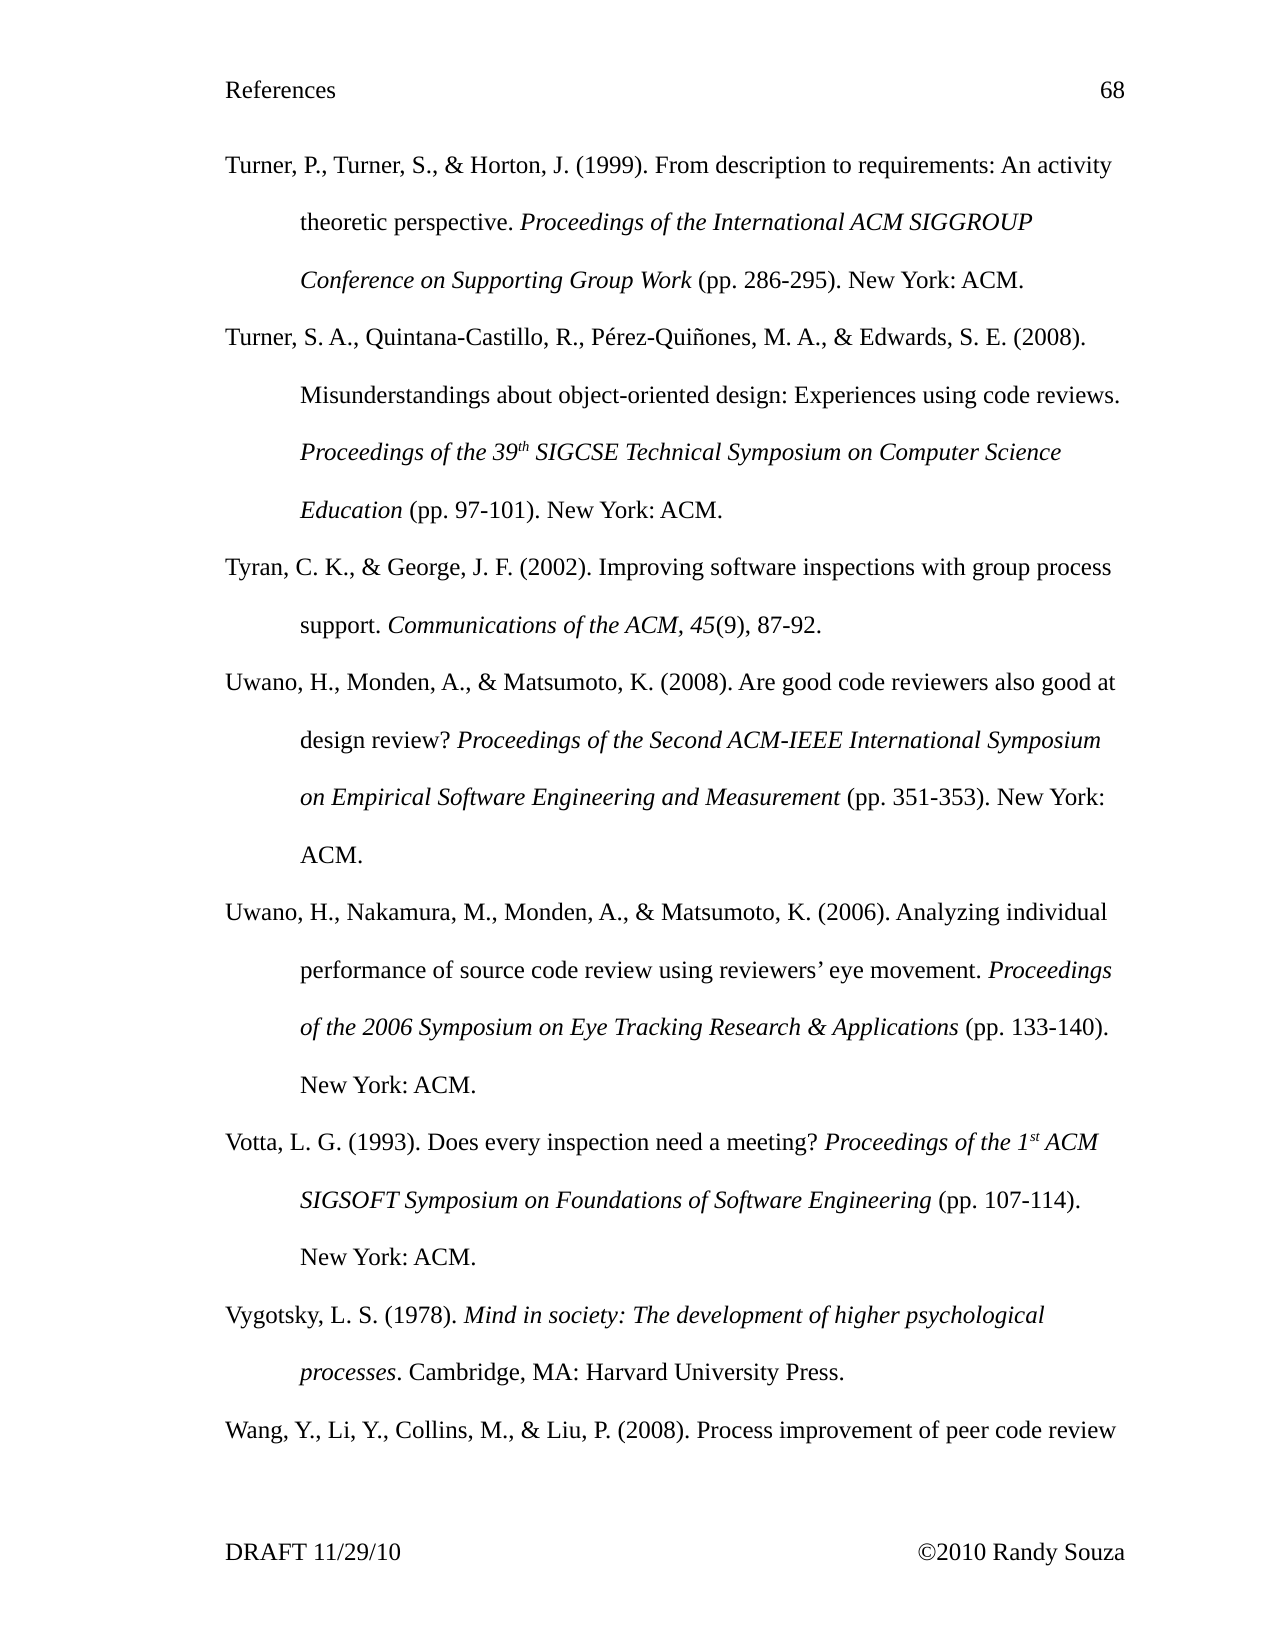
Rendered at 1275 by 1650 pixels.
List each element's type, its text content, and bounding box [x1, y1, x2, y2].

text Uwano, H., Nakamura, M., Monden, A., & Matsumoto, K. (2006). Analyzing individual performance of source code review using reviewers’ eye movement. Proceedings of the 2006 Symposium on Eye Tracking Research & Applications (pp. 133-140). New York: ACM. [225, 897, 1125, 1099]
text Votta, L. G. (1993). Does every inspection need a meeting? Proceedings of the 1st ACM SIGSOFT Symposium on Foundations of Software Engineering (pp. 107-114). New York: ACM. [225, 1127, 1125, 1271]
text Uwano, H., Monden, A., & Matsumoto, K. (2008). Are good code reviewers also good at design review? Proceedings of the Second ACM-IEEE International Symposium on Empirical Software Engineering and Measurement (pp. 351-353). New York: ACM. [225, 667, 1125, 869]
text Tyran, C. K., & George, J. F. (2002). Improving software inspections with group process support. Communications of the ACM, 45(9), 87-92. [225, 552, 1125, 639]
text Turner, P., Turner, S., & Horton, J. (1999). From description to requirements: An activity theoretic perspective. Proceedings of the International ACM SIGGROUP Conference on Supporting Group Work (pp. 286-295). New York: ACM. [225, 150, 1125, 294]
text Wang, Y., Li, Y., Collins, M., & Liu, P. (2008). Process improvement of peer code review [225, 1415, 1125, 1444]
text Turner, S. A., Quintana-Castillo, R., Pérez-Quiñones, M. A., & Edwards, S. E. (2008). Misunderstandings about object-oriented design: Experiences using code reviews. Proceedings of the 39th SIGCSE Technical Symposium on Computer Science Education (pp. 97-101). New York: ACM. [225, 322, 1125, 524]
text Vygotsky, L. S. (1978). Mind in society: The development of higher psychological processes. Cambridge, MA: Harvard University Press. [225, 1300, 1125, 1386]
